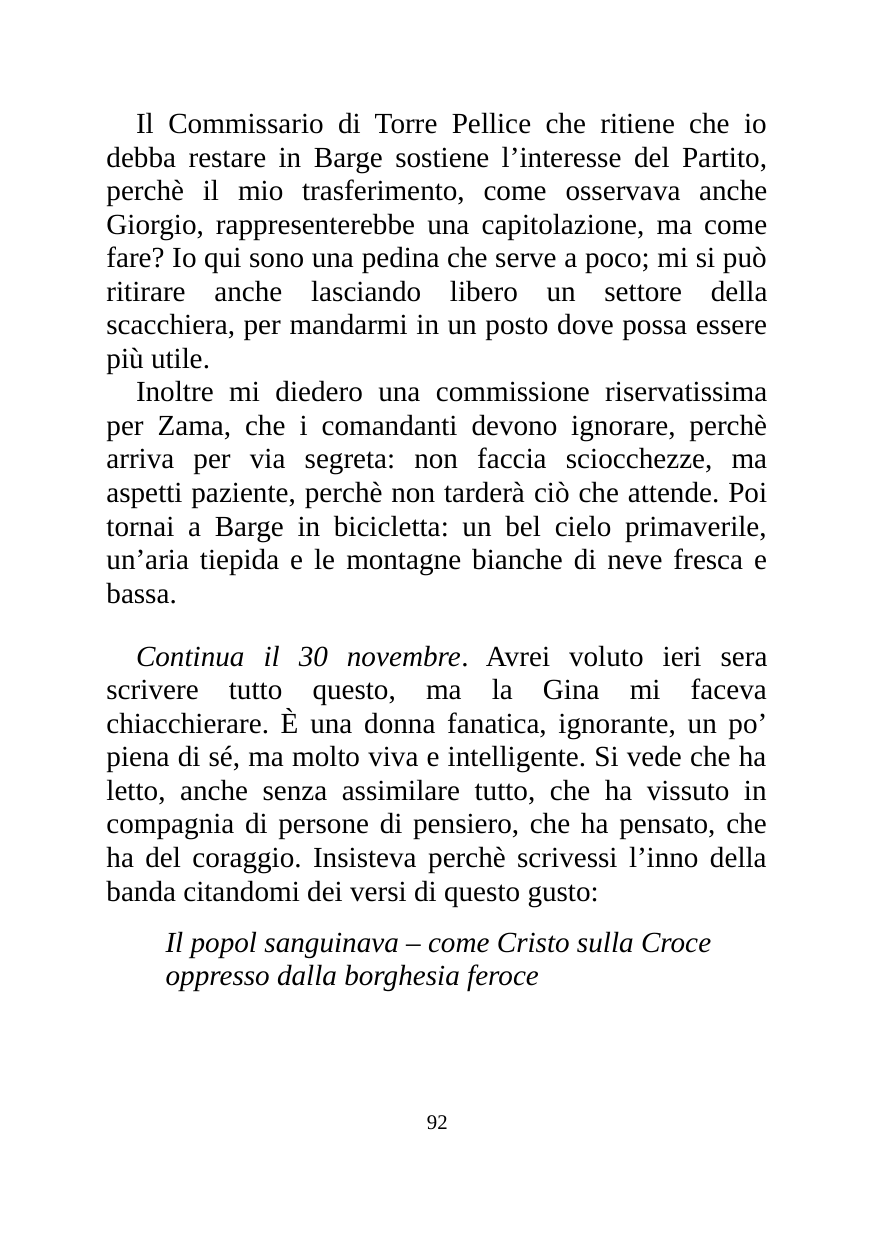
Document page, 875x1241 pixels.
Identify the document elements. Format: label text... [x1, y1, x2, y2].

text Il popol sanguinava – come Cristo sulla Croce oppresso dalla borghesia feroce [165, 925, 768, 992]
text Inoltre mi diedero una commissione riservatissima per Zama, che i comandanti devono ignorare, perchè arriva per via segreta: non faccia sciocchezze, ma aspetti paziente, perchè non tarderà ciò che attende. Poi tornai a Barge in bicicletta: un bel cielo primaverile, un’aria tiepida e le montagne bianche di neve fresca e bassa. [106, 374, 768, 609]
text Il Commissario di Torre Pellice che ritiene che io debba restare in Barge sostiene l’interesse del Partito, perchè il mio trasferimento, come osservava anche Giorgio, rappresenterebbe una capitolazione, ma come fare? Io qui sono una pedina che serve a poco; mi si può ritirare anche lasciando libero un settore della scacchiera, per mandarmi in un posto dove possa essere più utile. [106, 106, 768, 374]
text Continua il 30 novembre. Avrei voluto ieri sera scrivere tutto questo, ma la Gina mi faceva chiacchierare. È una donna fanatica, ignorante, un po’ piena di sé, ma molto viva e intelligente. Si vede che ha letto, anche senza assimilare tutto, che ha vissuto in compagnia di persone di pensiero, che ha pensato, che ha del coraggio. Insisteva perchè scrivessi l’inno della banda citandomi dei versi di questo gusto: [106, 639, 768, 907]
